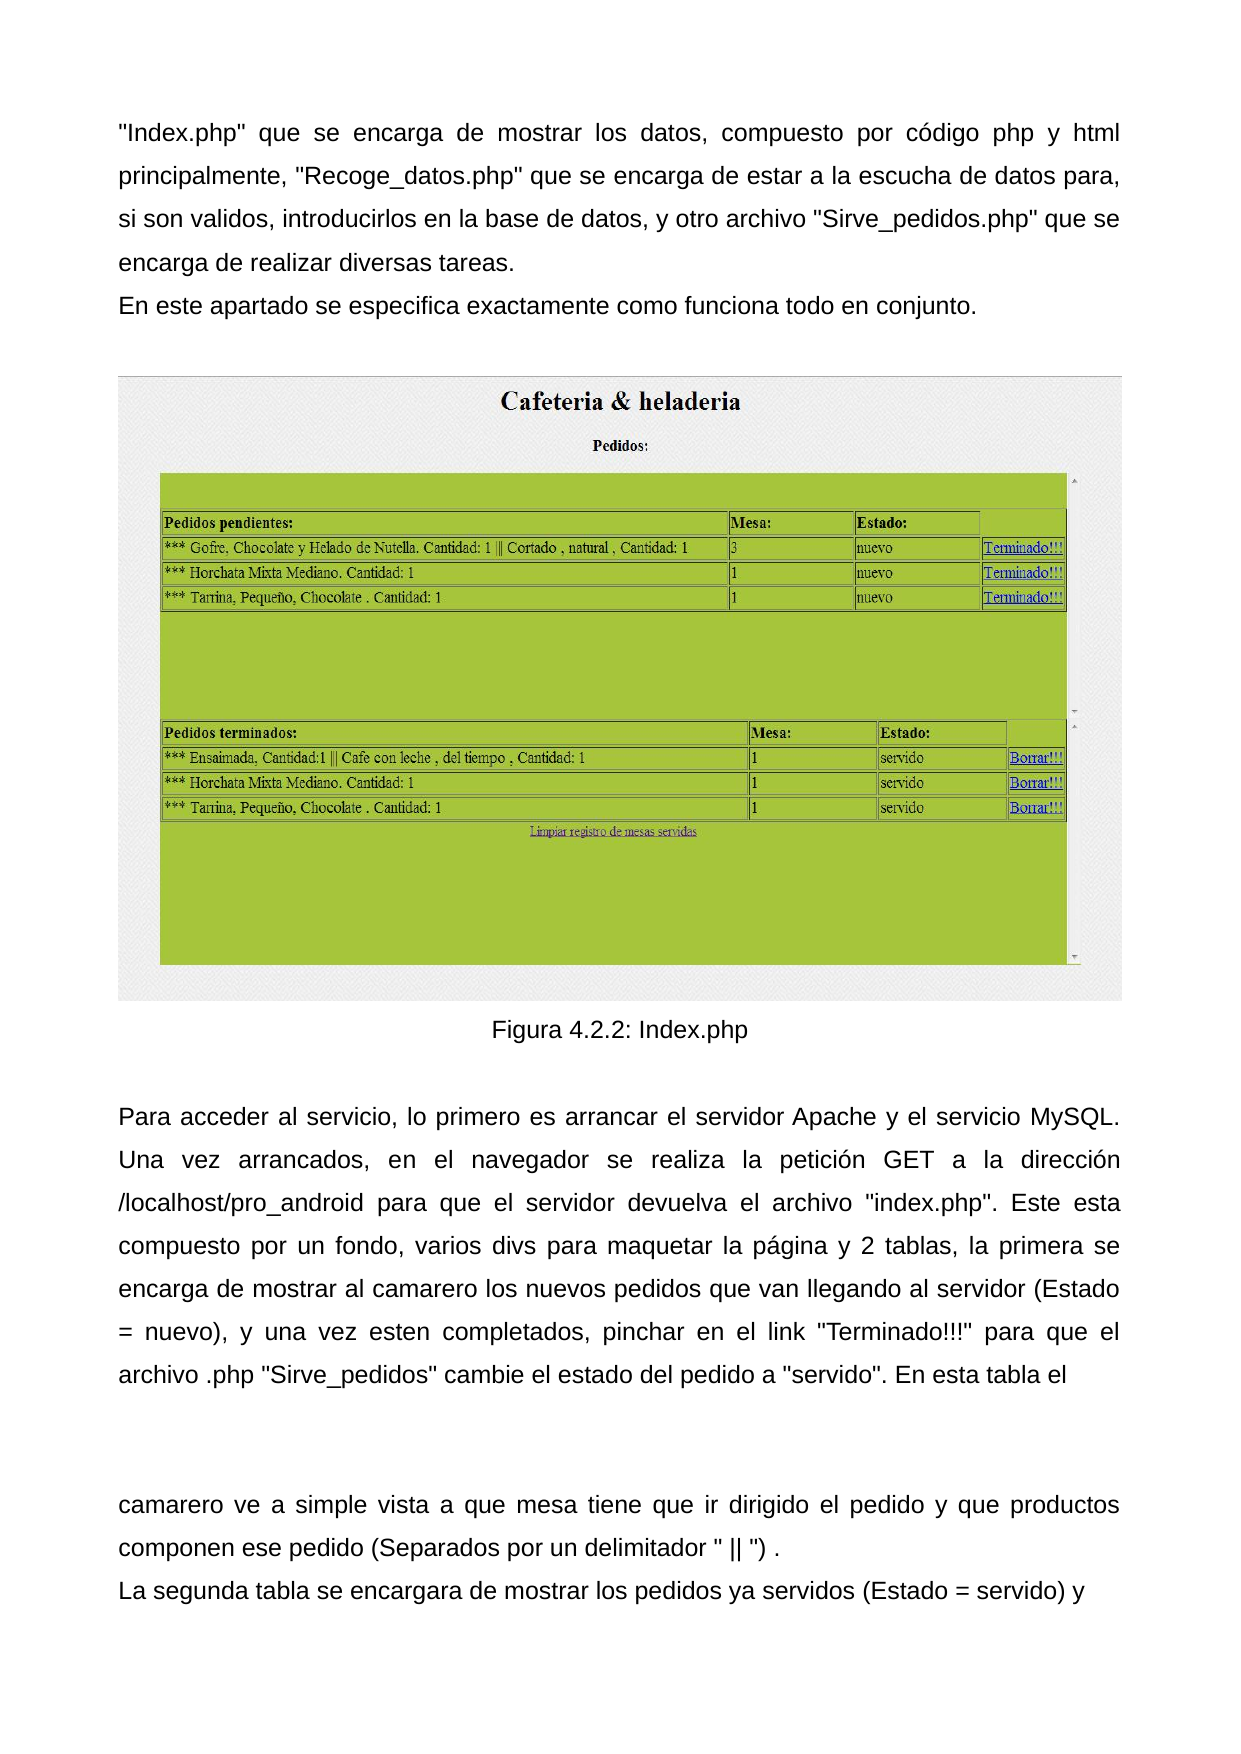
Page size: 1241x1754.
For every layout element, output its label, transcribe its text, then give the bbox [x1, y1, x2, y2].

text Para acceder al servicio, lo primero es arrancar el servidor Apache y el servicio MySQL. Una vez arrancados, en el navegador se realiza la petición GET a la dirección /localhost/pro_android para que el servidor devuelva el archivo "index.php". Este esta compuesto por un fondo, varios divs para maquetar la página y 2 tablas, la primera se encarga de mostrar al camarero los nuevos pedidos que van llegando al servidor (Estado = nuevo), y una vez esten completados, pinchar en el link "Terminado!!!" para que el archivo .php "Sirve_pedidos" cambie el estado del pedido a "servido". En esta tabla el [118, 1101, 1122, 1389]
text Figura 4.2.2: Index.php [118, 1001, 1122, 1044]
text En este apartado se especifica exactamente como funciona todo en conjunto. [118, 291, 1122, 319]
text "Index.php" que se encarga de mostrar los datos, compuesto por código php y html principalmente, "Recoge_datos.php" que se encarga de estar a la escucha de datos para, si son validos, introducirlos en la base de datos, y otro archivo "Sirve_pedidos.php" que se encarga de realizar diversas tareas. [118, 118, 1122, 276]
text La segunda tabla se encargara de mostrar los pedidos ya servidos (Estado = servido) y [118, 1576, 1122, 1604]
text camarero ve a simple vista a que mesa tiene que ir dirigido el pedido y que productos componen ese pedido (Separados por un delimitador " || ") . [118, 1489, 1122, 1561]
picture [118, 376, 1122, 1001]
